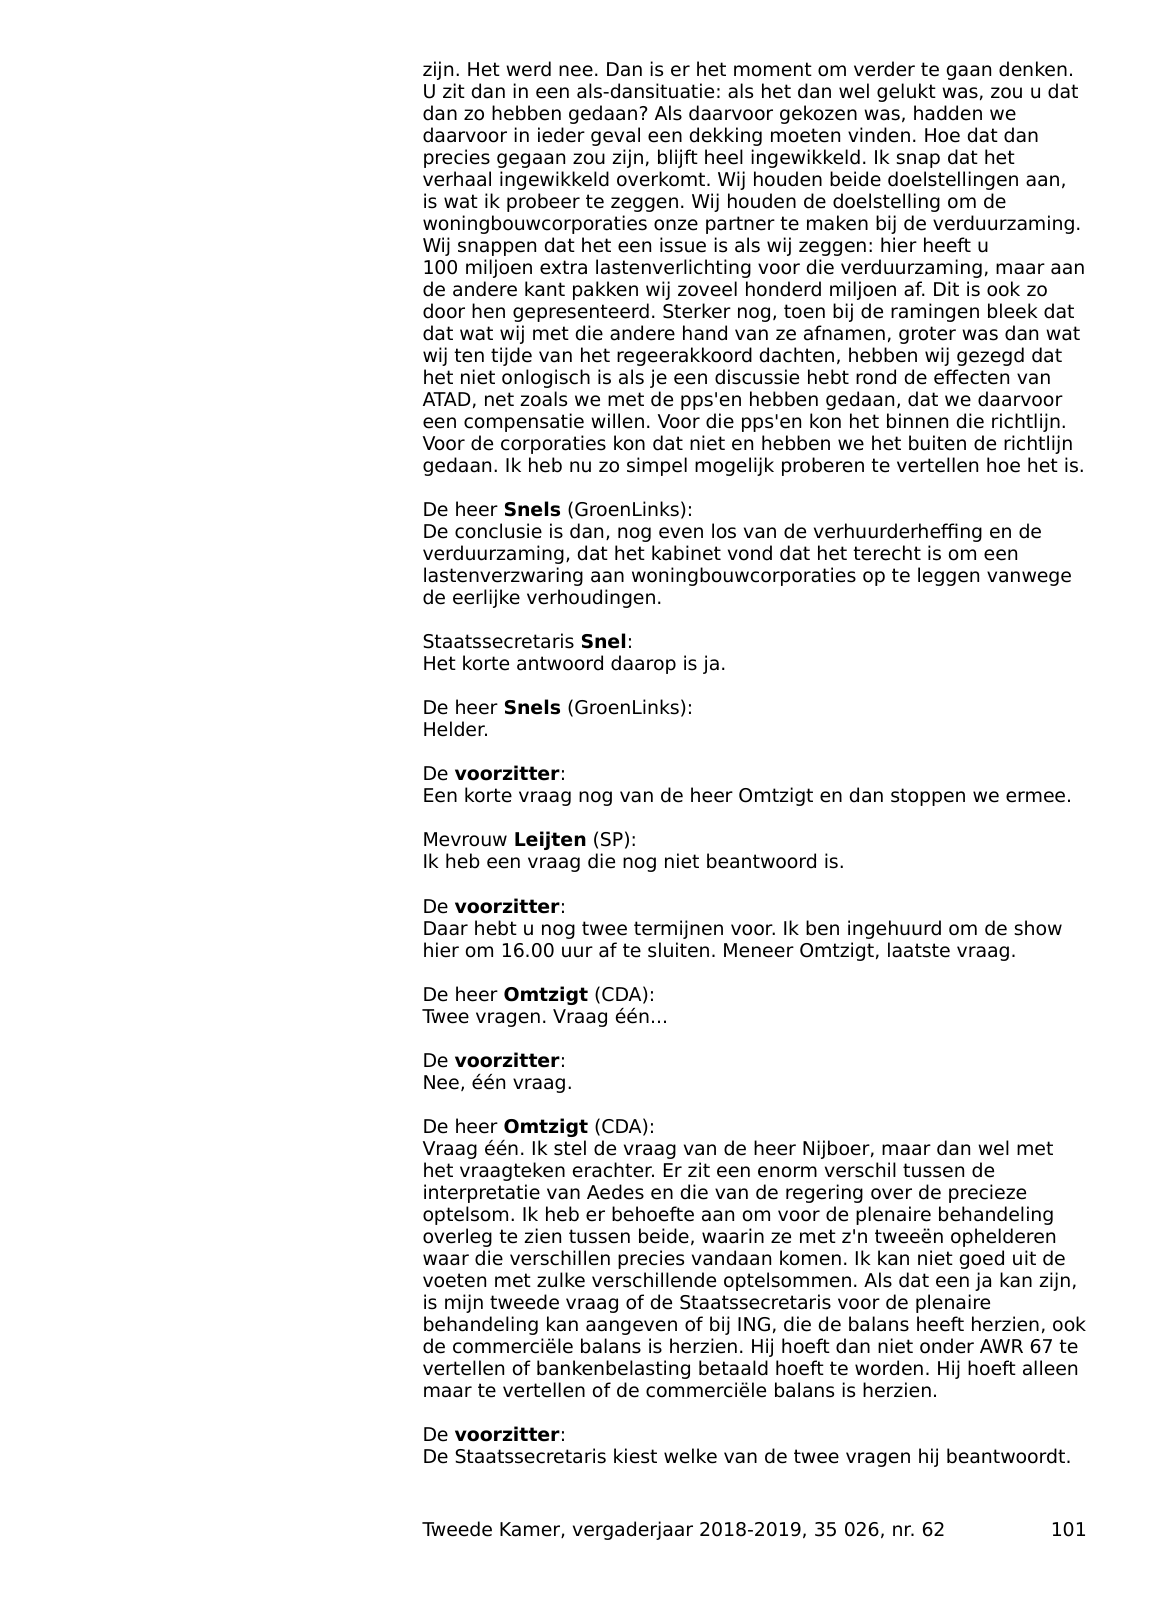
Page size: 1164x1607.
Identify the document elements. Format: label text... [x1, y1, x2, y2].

text Staatssecretaris Snel: [422, 631, 1087, 653]
text Daar hebt u nog twee termijnen voor. Ik ben ingehuurd om de show hier om 16.00 uur af te sluiten. Meneer Omtzigt, laatste vraag. [422, 917, 1087, 961]
text Mevrouw Leijten (SP): [422, 829, 1087, 851]
text De voorzitter: [422, 896, 1087, 917]
text Helder. [422, 719, 1087, 741]
text Een korte vraag nog van de heer Omtzigt en dan stoppen we ermee. [422, 785, 1087, 807]
text De voorzitter: [422, 1424, 1087, 1446]
text zijn. Het werd nee. Dan is er het moment om verder te gaan denken. U zit dan in een als-dansituatie: als het dan wel gelukt was, zou u dat dan zo hebben gedaan? Als daarvoor gekozen was, hadden we daarvoor in ieder geval een dekking moeten vinden. Hoe dat dan precies gegaan zou zijn, blijft heel ingewikkeld. Ik snap dat het verhaal ingewikkeld overkomt. Wij houden beide doelstellingen aan, is wat ik probeer te zeggen. Wij houden de doelstelling om de woningbouwcorporaties onze partner te maken bij de verduurzaming. Wij snappen dat het een issue is als wij zeggen: hier heeft u 100 miljoen extra lastenverlichting voor die verduurzaming, maar aan de andere kant pakken wij zoveel honderd miljoen af. Dit is ook zo door hen gepresenteerd. Sterker nog, toen bij de ramingen bleek dat dat wat wij met die andere hand van ze afnamen, groter was dan wat wij ten tijde van het regeerakkoord dachten, hebben wij gezegd dat het niet onlogisch is als je een discussie hebt rond de effecten van ATAD, net zoals we met de pps'en hebben gedaan, dat we daarvoor een compensatie willen. Voor die pps'en kon het binnen die richtlijn. Voor de corporaties kon dat niet en hebben we het buiten de richtlijn gedaan. Ik heb nu zo simpel mogelijk proberen te vertellen hoe het is. [422, 59, 1087, 477]
text De Staatssecretaris kiest welke van de twee vragen hij beantwoordt. [422, 1446, 1087, 1468]
text Twee vragen. Vraag één... [422, 1006, 1087, 1028]
text De conclusie is dan, nog even los van de verhuurderheffing en de verduurzaming, dat het kabinet vond dat het terecht is om een lastenverzwaring aan woningbouwcorporaties op te leggen vanwege de eerlijke verhoudingen. [422, 521, 1087, 609]
text De heer Omtzigt (CDA): [422, 984, 1087, 1006]
text De heer Omtzigt (CDA): [422, 1116, 1087, 1138]
text De heer Snels (GroenLinks): [422, 697, 1087, 719]
text Ik heb een vraag die nog niet beantwoord is. [422, 851, 1087, 873]
text De voorzitter: [422, 763, 1087, 785]
text De heer Snels (GroenLinks): [422, 499, 1087, 521]
text Nee, één vraag. [422, 1072, 1087, 1094]
text De voorzitter: [422, 1050, 1087, 1072]
text Vraag één. Ik stel de vraag van de heer Nijboer, maar dan wel met het vraagteken erachter. Er zit een enorm verschil tussen de interpretatie van Aedes en die van de regering over de precieze optelsom. Ik heb er behoefte aan om voor de plenaire behandeling overleg te zien tussen beide, waarin ze met z'n tweeën ophelderen waar die verschillen precies vandaan komen. Ik kan niet goed uit de voeten met zulke verschillende optelsommen. Als dat een ja kan zijn, is mijn tweede vraag of de Staatssecretaris voor de plenaire behandeling kan aangeven of bij ING, die de balans heeft herzien, ook de commerciële balans is herzien. Hij hoeft dan niet onder AWR 67 te vertellen of bankenbelasting betaald hoeft te worden. Hij hoeft alleen maar te vertellen of de commerciële balans is herzien. [422, 1138, 1087, 1402]
text Het korte antwoord daarop is ja. [422, 653, 1087, 675]
